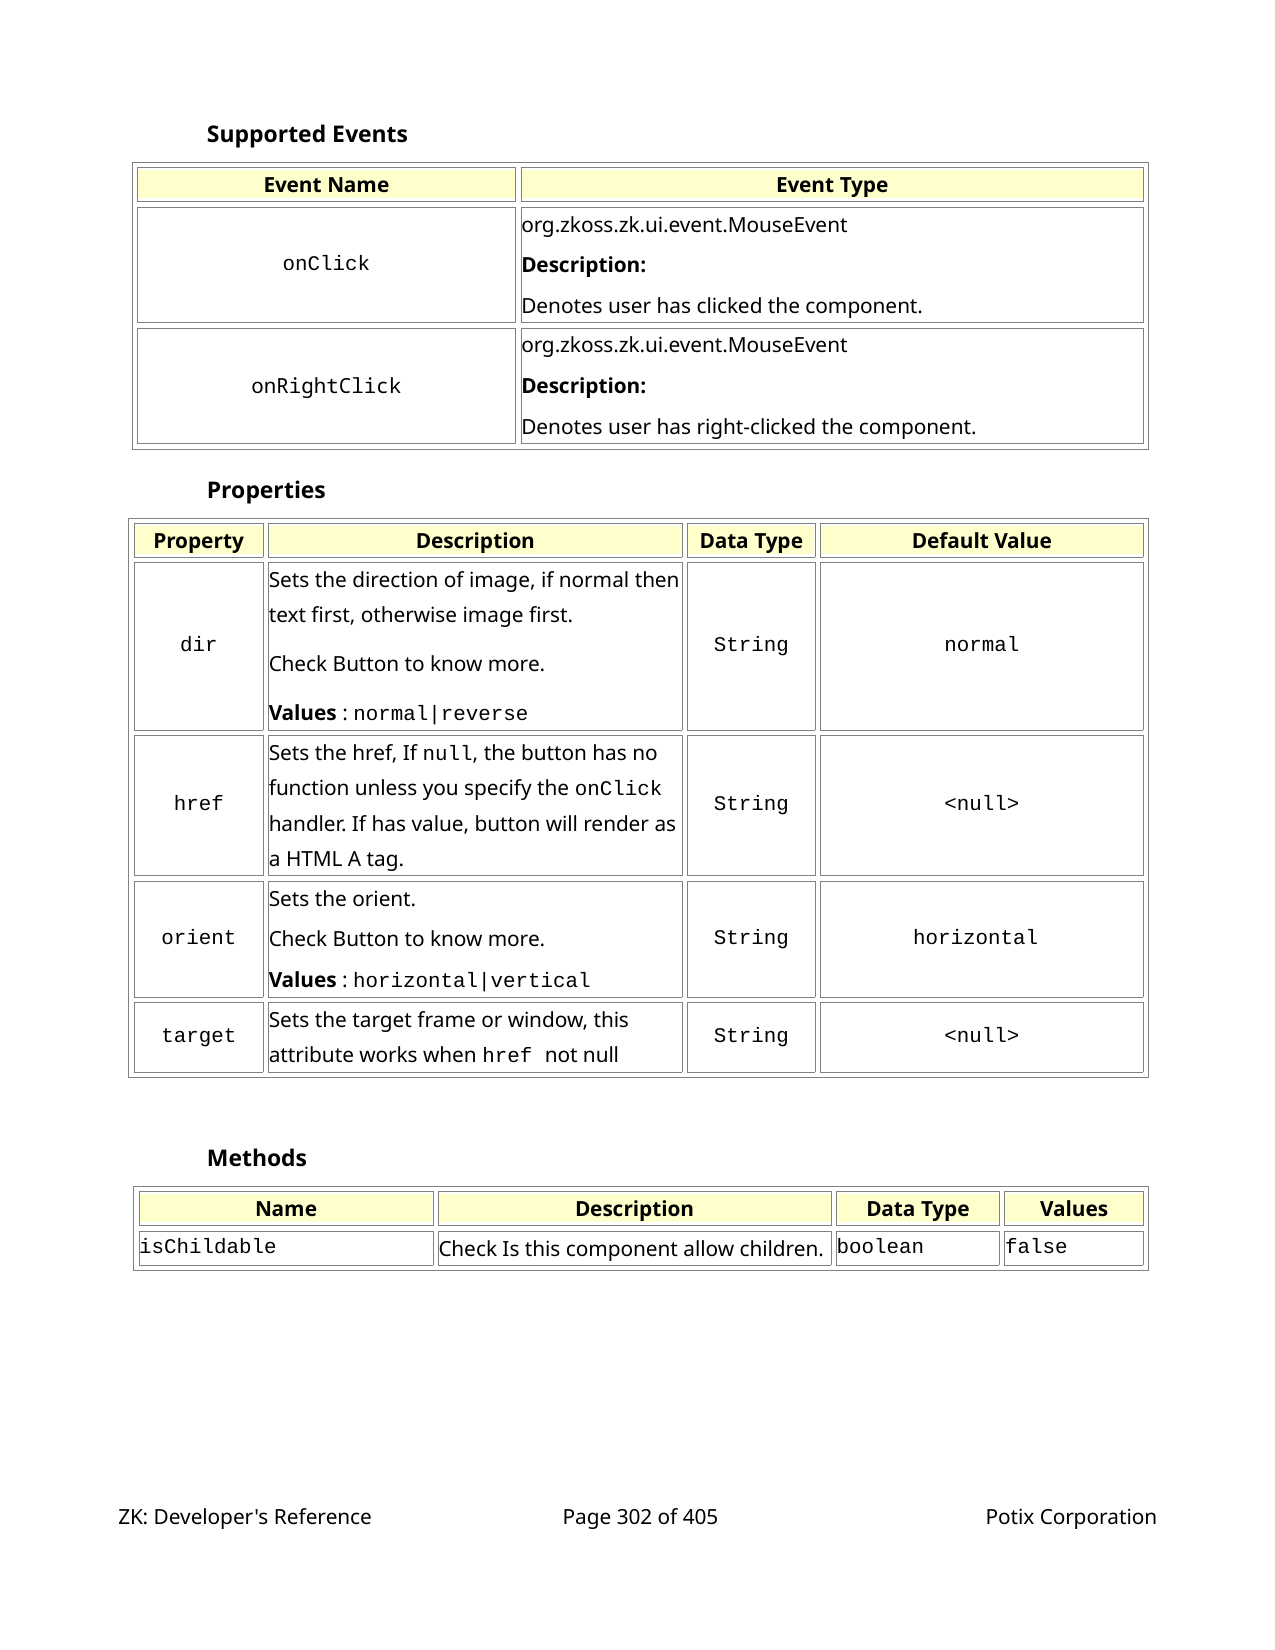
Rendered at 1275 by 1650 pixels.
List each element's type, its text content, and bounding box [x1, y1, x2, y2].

table_cell href [131, 730, 266, 875]
table_header Description [266, 519, 685, 557]
table_cell Sets the orient. Check Button to know more. Values : horizontal|vertical [266, 875, 685, 997]
table_cell orient [131, 875, 266, 997]
table_cell Check Is this component allow children. [435, 1225, 833, 1265]
table_cell Sets the target frame or window, this attribute works when href not null [266, 997, 685, 1072]
table_cell false [1002, 1225, 1146, 1265]
table_cell boolean [834, 1225, 1002, 1265]
table_header Description [435, 1187, 833, 1225]
table_cell <null> [818, 730, 1146, 875]
table_header Data Type [685, 519, 817, 557]
table_cell Sets the href, If null, the button has no function unless you specify the onClick handler. If has value, button will render as a HTML A tag. [266, 730, 685, 875]
table_cell onClick [134, 201, 518, 322]
subtitle Supported Events [207, 118, 1157, 149]
table_cell org.zkoss.zk.ui.event.MouseEvent Description: Denotes user has right-clicked the component. [518, 322, 1146, 443]
subtitle Properties [207, 474, 1157, 505]
table_cell String [685, 997, 817, 1072]
table_cell Sets the direction of image, if normal then text first, otherwise image first. Check Button to know more. Values : normal|reverse [266, 557, 685, 729]
table_cell String [685, 557, 817, 729]
subtitle Methods [207, 1142, 1157, 1173]
table_header Values [1002, 1187, 1146, 1225]
table_cell onRightClick [134, 322, 518, 443]
table_cell target [131, 997, 266, 1072]
table_header Event Type [518, 163, 1146, 201]
table_cell <null> [818, 997, 1146, 1072]
table_header Event Name [134, 163, 518, 201]
table_cell org.zkoss.zk.ui.event.MouseEvent Description: Denotes user has clicked the component. [518, 201, 1146, 322]
table_cell String [685, 730, 817, 875]
table_header Name [136, 1187, 435, 1225]
table_header Default Value [818, 519, 1146, 557]
table_cell normal [818, 557, 1146, 729]
table_cell dir [131, 557, 266, 729]
table_cell horizontal [818, 875, 1146, 997]
table_cell isChildable [136, 1225, 435, 1265]
table_header Property [131, 519, 266, 557]
table_cell String [685, 875, 817, 997]
table_header Data Type [834, 1187, 1002, 1225]
